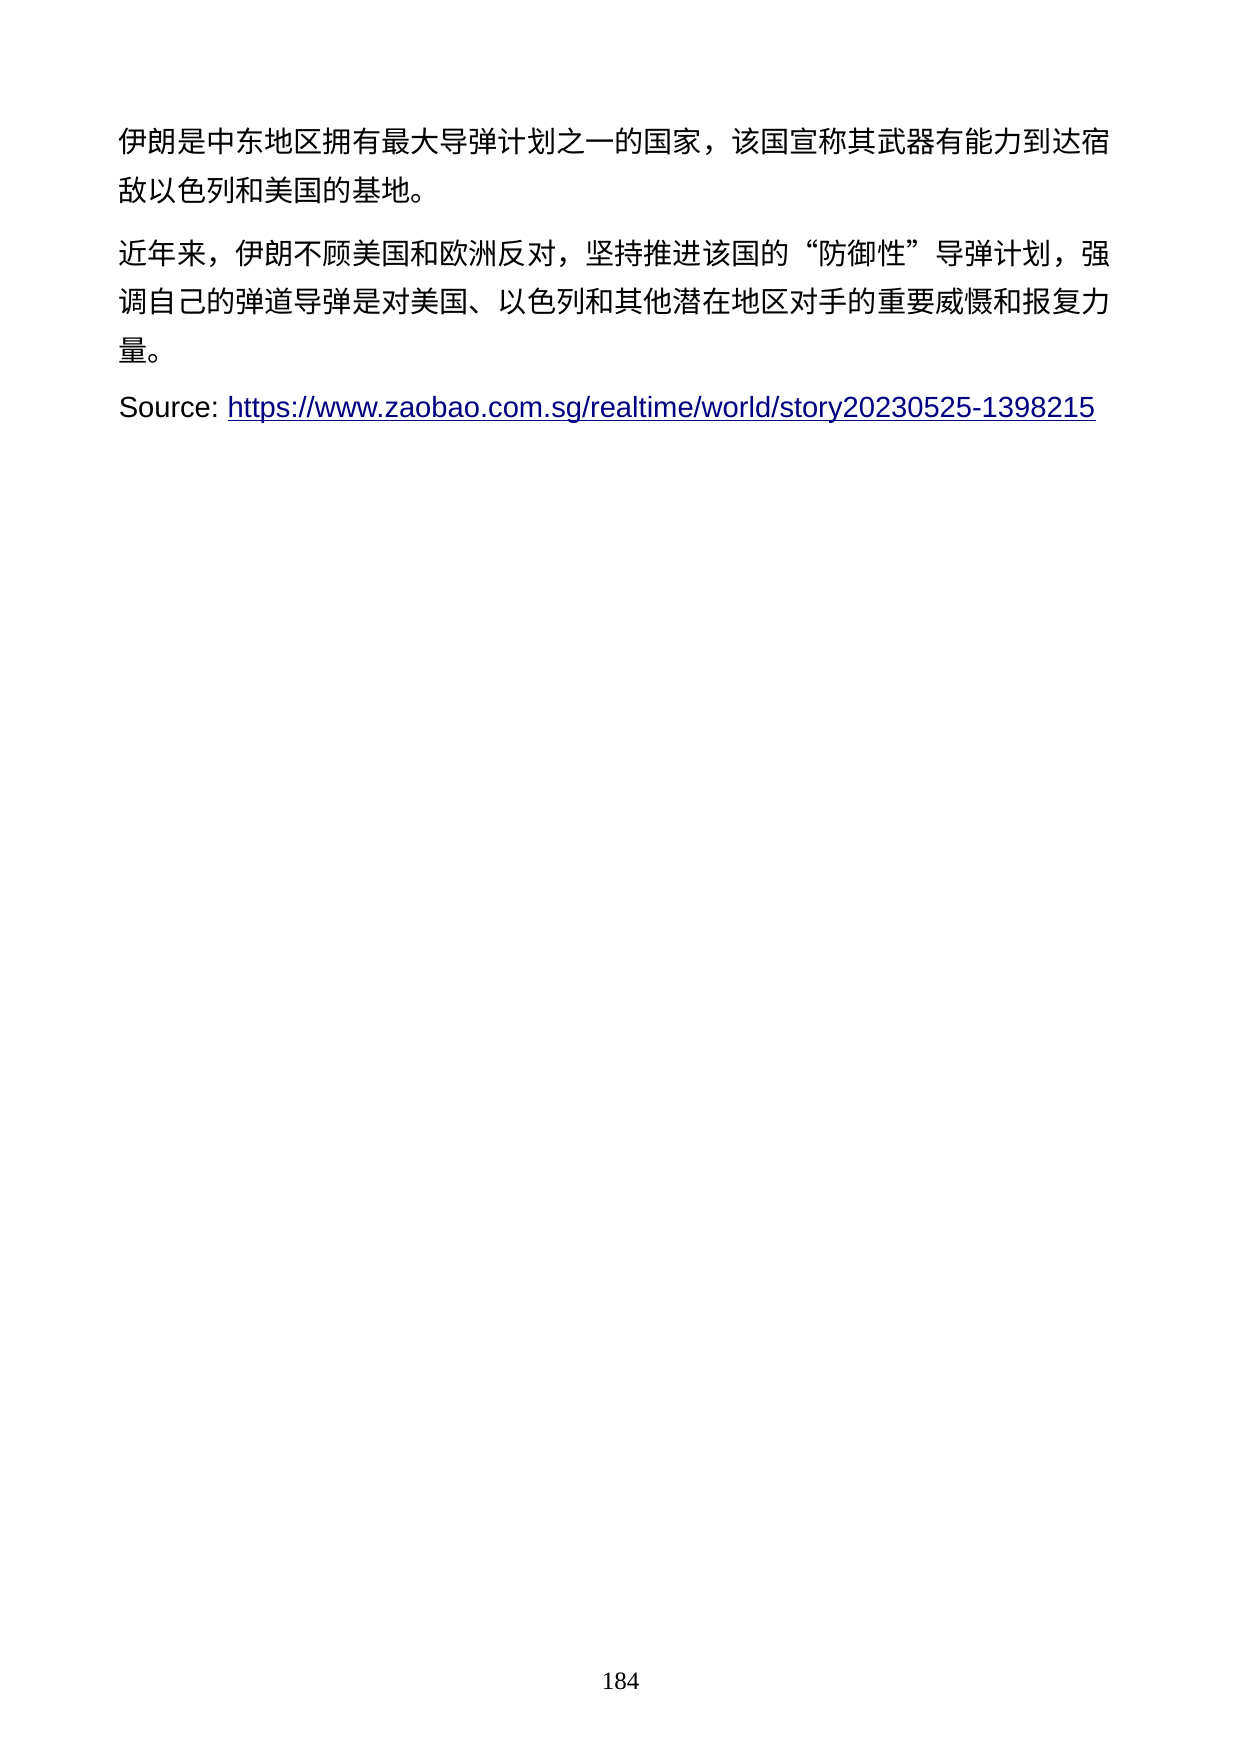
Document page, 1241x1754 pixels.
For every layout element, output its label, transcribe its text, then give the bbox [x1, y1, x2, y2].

text 伊朗是中东地区拥有最大导弹计划之一的国家，该国宣称其武器有能力到达宿敌以色列和美国的基地。 [118, 118, 1122, 209]
text Source: https://www.zaobao.com.sg/realtime/world/story20230525-1398215 [118, 390, 1122, 424]
text 近年来，伊朗不顾美国和欧洲反对，坚持推进该国的“防御性”导弹计划，强调自己的弹道导弹是对美国、以色列和其他潜在地区对手的重要威慑和报复力量。 [118, 230, 1122, 369]
